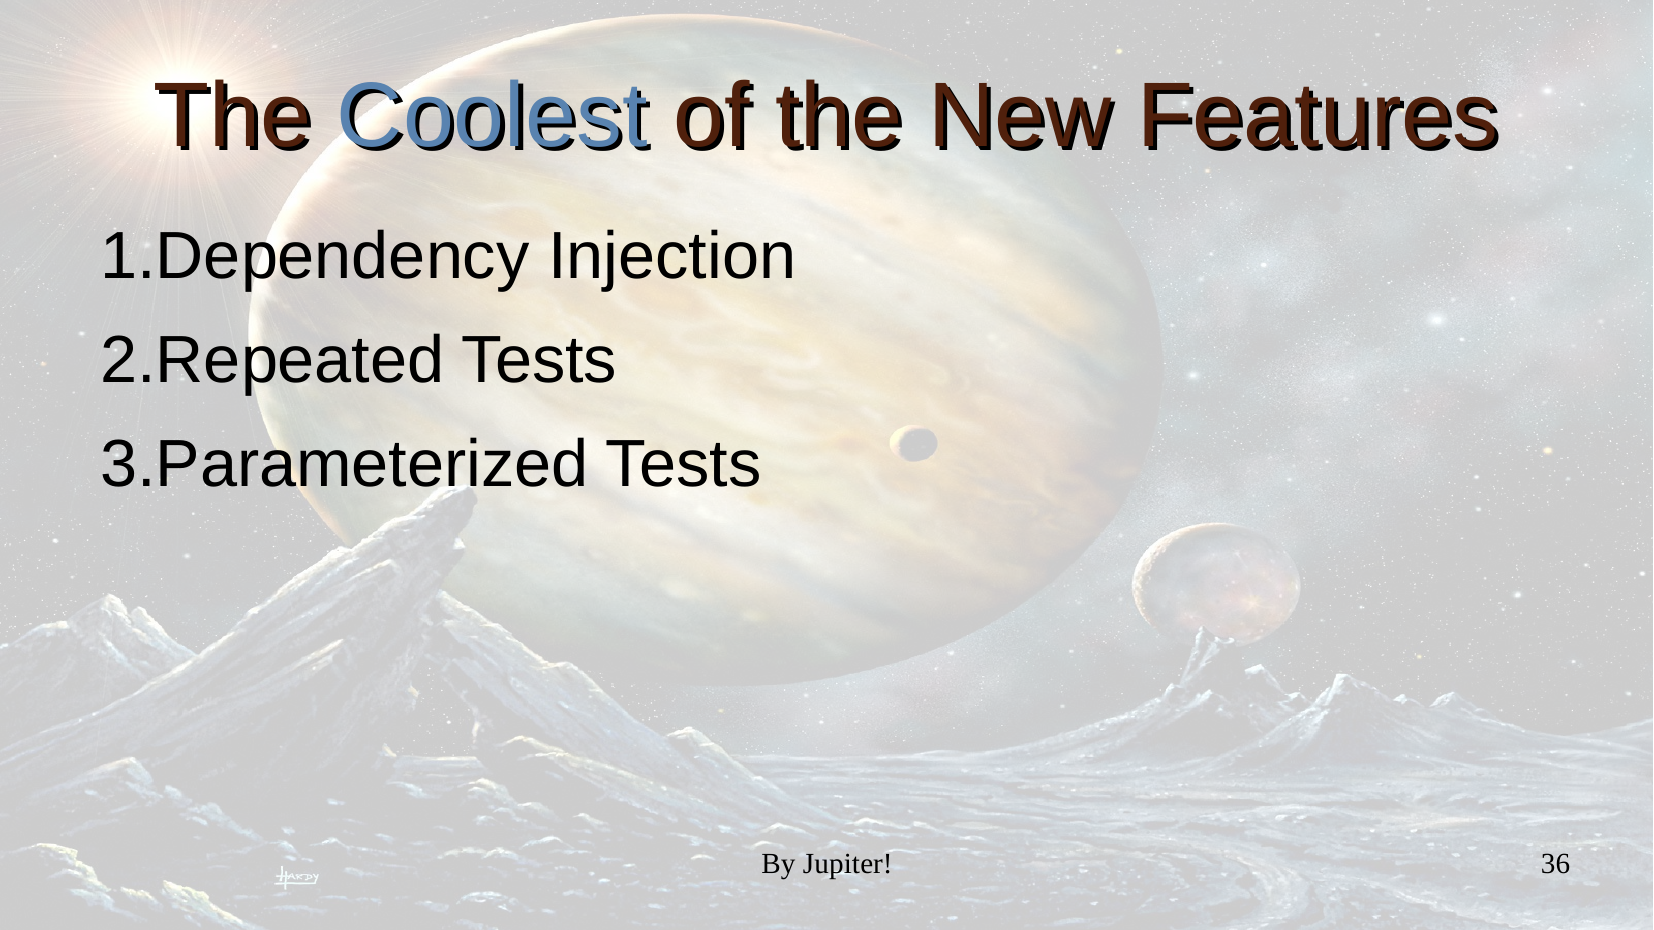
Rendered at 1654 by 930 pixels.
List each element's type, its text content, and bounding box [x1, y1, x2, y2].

list Dependency Injection Repeated Tests Parameterized Tests [82, 217, 1571, 757]
title The Coolest of the New Features [82, 37, 1571, 193]
